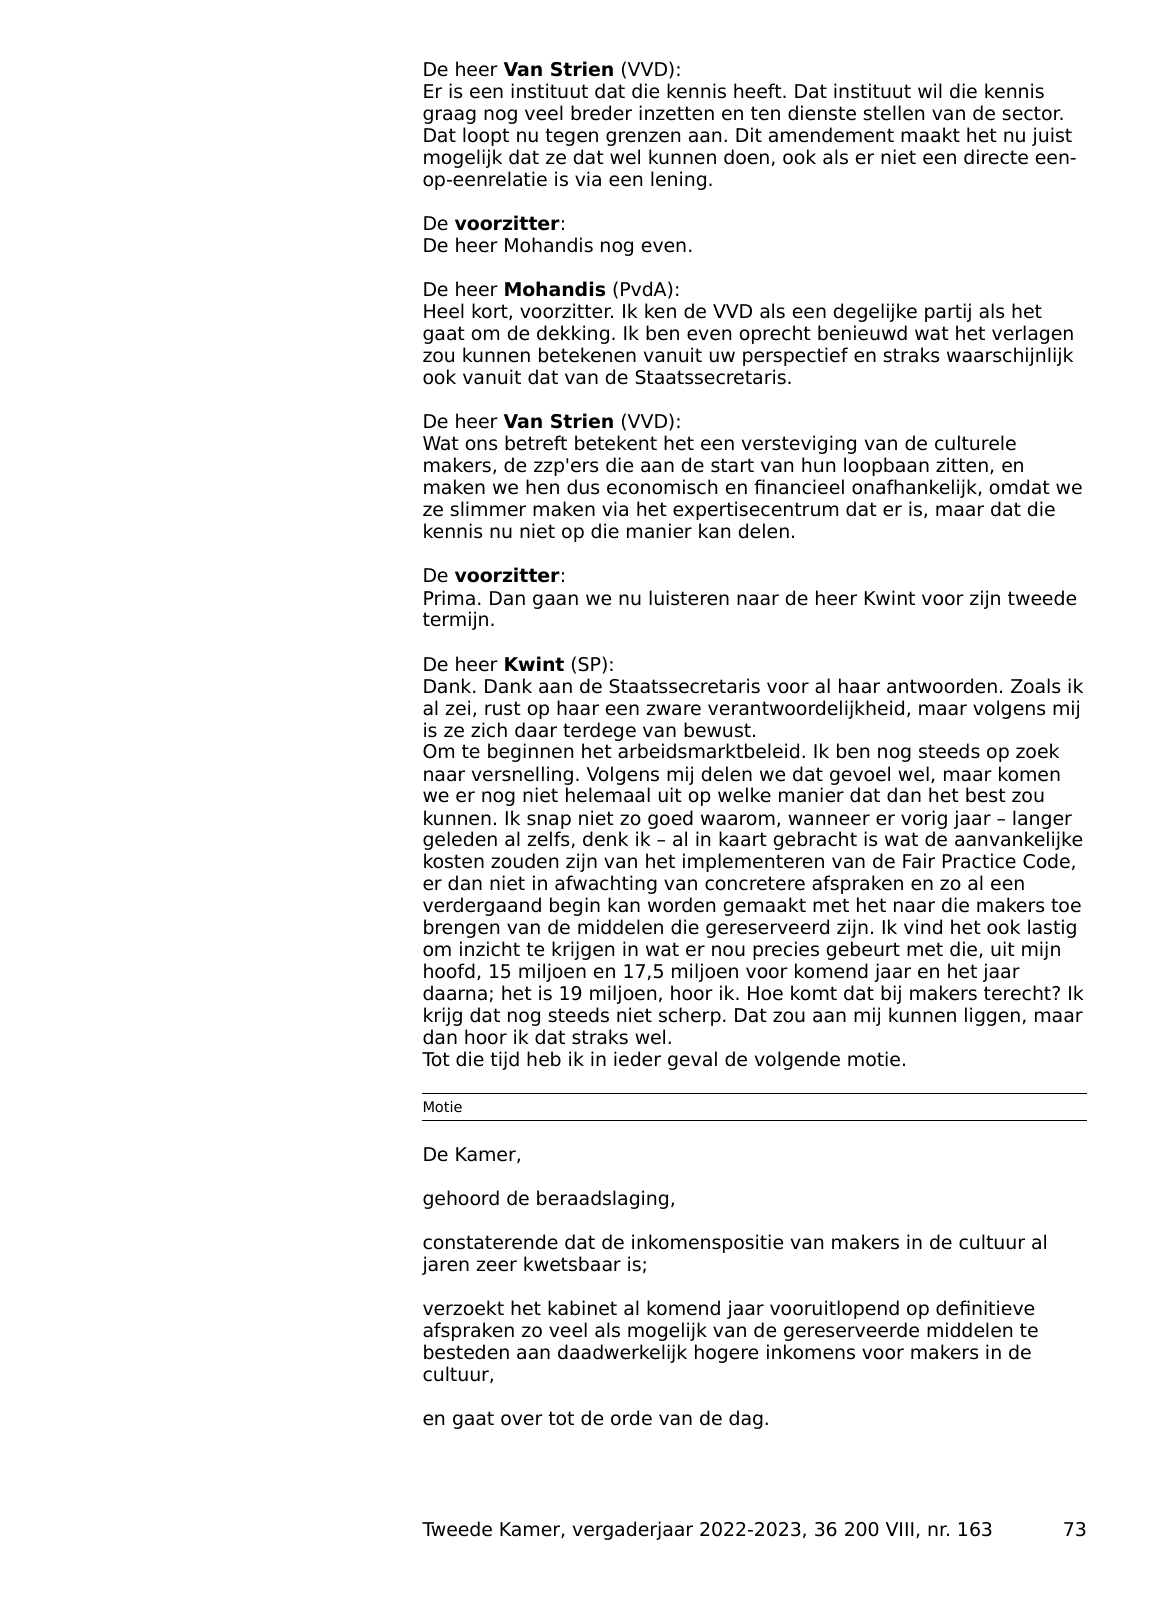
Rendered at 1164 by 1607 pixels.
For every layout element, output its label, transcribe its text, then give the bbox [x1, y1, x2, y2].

text De heer Mohandis (PvdA): [422, 279, 1087, 301]
table_header Motie [422, 1094, 1087, 1120]
text gehoord de beraadslaging, [422, 1188, 1087, 1210]
text verzoekt het kabinet al komend jaar vooruitlopend op definitieve afspraken zo veel als mogelijk van de gereserveerde middelen te besteden aan daadwerkelijk hogere inkomens voor makers in de cultuur, [422, 1298, 1087, 1386]
text De heer Mohandis nog even. [422, 235, 1087, 257]
text De voorzitter: [422, 213, 1087, 235]
text constaterende dat de inkomenspositie van makers in de cultuur al jaren zeer kwetsbaar is; [422, 1232, 1087, 1276]
text en gaat over tot de orde van de dag. [422, 1408, 1087, 1430]
text Tot die tijd heb ik in ieder geval de volgende motie. [422, 1049, 1087, 1071]
text Wat ons betreft betekent het een versteviging van de culturele makers, de zzp'ers die aan de start van hun loopbaan zitten, en maken we hen dus economisch en financieel onafhankelijk, omdat we ze slimmer maken via het expertisecentrum dat er is, maar dat die kennis nu niet op die manier kan delen. [422, 433, 1087, 543]
text Dank. Dank aan de Staatssecretaris voor al haar antwoorden. Zoals ik al zei, rust op haar een zware verantwoordelijkheid, maar volgens mij is ze zich daar terdege van bewust. [422, 676, 1087, 741]
text Om te beginnen het arbeidsmarktbeleid. Ik ben nog steeds op zoek naar versnelling. Volgens mij delen we dat gevoel wel, maar komen we er nog niet helemaal uit op welke manier dat dan het best zou kunnen. Ik snap niet zo goed waarom, wanneer er vorig jaar – langer geleden al zelfs, denk ik – al in kaart gebracht is wat de aanvankelijke kosten zouden zijn van het implementeren van de Fair Practice Code, er dan niet in afwachting van concretere afspraken en zo al een verdergaand begin kan worden gemaakt met het naar die makers toe brengen van de middelen die gereserveerd zijn. Ik vind het ook lastig om inzicht te krijgen in wat er nou precies gebeurt met die, uit mijn hoofd, 15 miljoen en 17,5 miljoen voor komend jaar en het jaar daarna; het is 19 miljoen, hoor ik. Hoe komt dat bij makers terecht? Ik krijg dat nog steeds niet scherp. Dat zou aan mij kunnen liggen, maar dan hoor ik dat straks wel. [422, 741, 1087, 1049]
text Er is een instituut dat die kennis heeft. Dat instituut wil die kennis graag nog veel breder inzetten en ten dienste stellen van de sector. Dat loopt nu tegen grenzen aan. Dit amendement maakt het nu juist mogelijk dat ze dat wel kunnen doen, ook als er niet een directe een-op-eenrelatie is via een lening. [422, 81, 1087, 191]
text De heer Van Strien (VVD): [422, 59, 1087, 81]
text De voorzitter: [422, 565, 1087, 587]
text De heer Van Strien (VVD): [422, 411, 1087, 433]
text De heer Kwint (SP): [422, 653, 1087, 676]
text Prima. Dan gaan we nu luisteren naar de heer Kwint voor zijn tweede termijn. [422, 587, 1087, 631]
text Heel kort, voorzitter. Ik ken de VVD als een degelijke partij als het gaat om de dekking. Ik ben even oprecht benieuwd wat het verlagen zou kunnen betekenen vanuit uw perspectief en straks waarschijnlijk ook vanuit dat van de Staatssecretaris. [422, 301, 1087, 389]
text De Kamer, [422, 1144, 1087, 1166]
